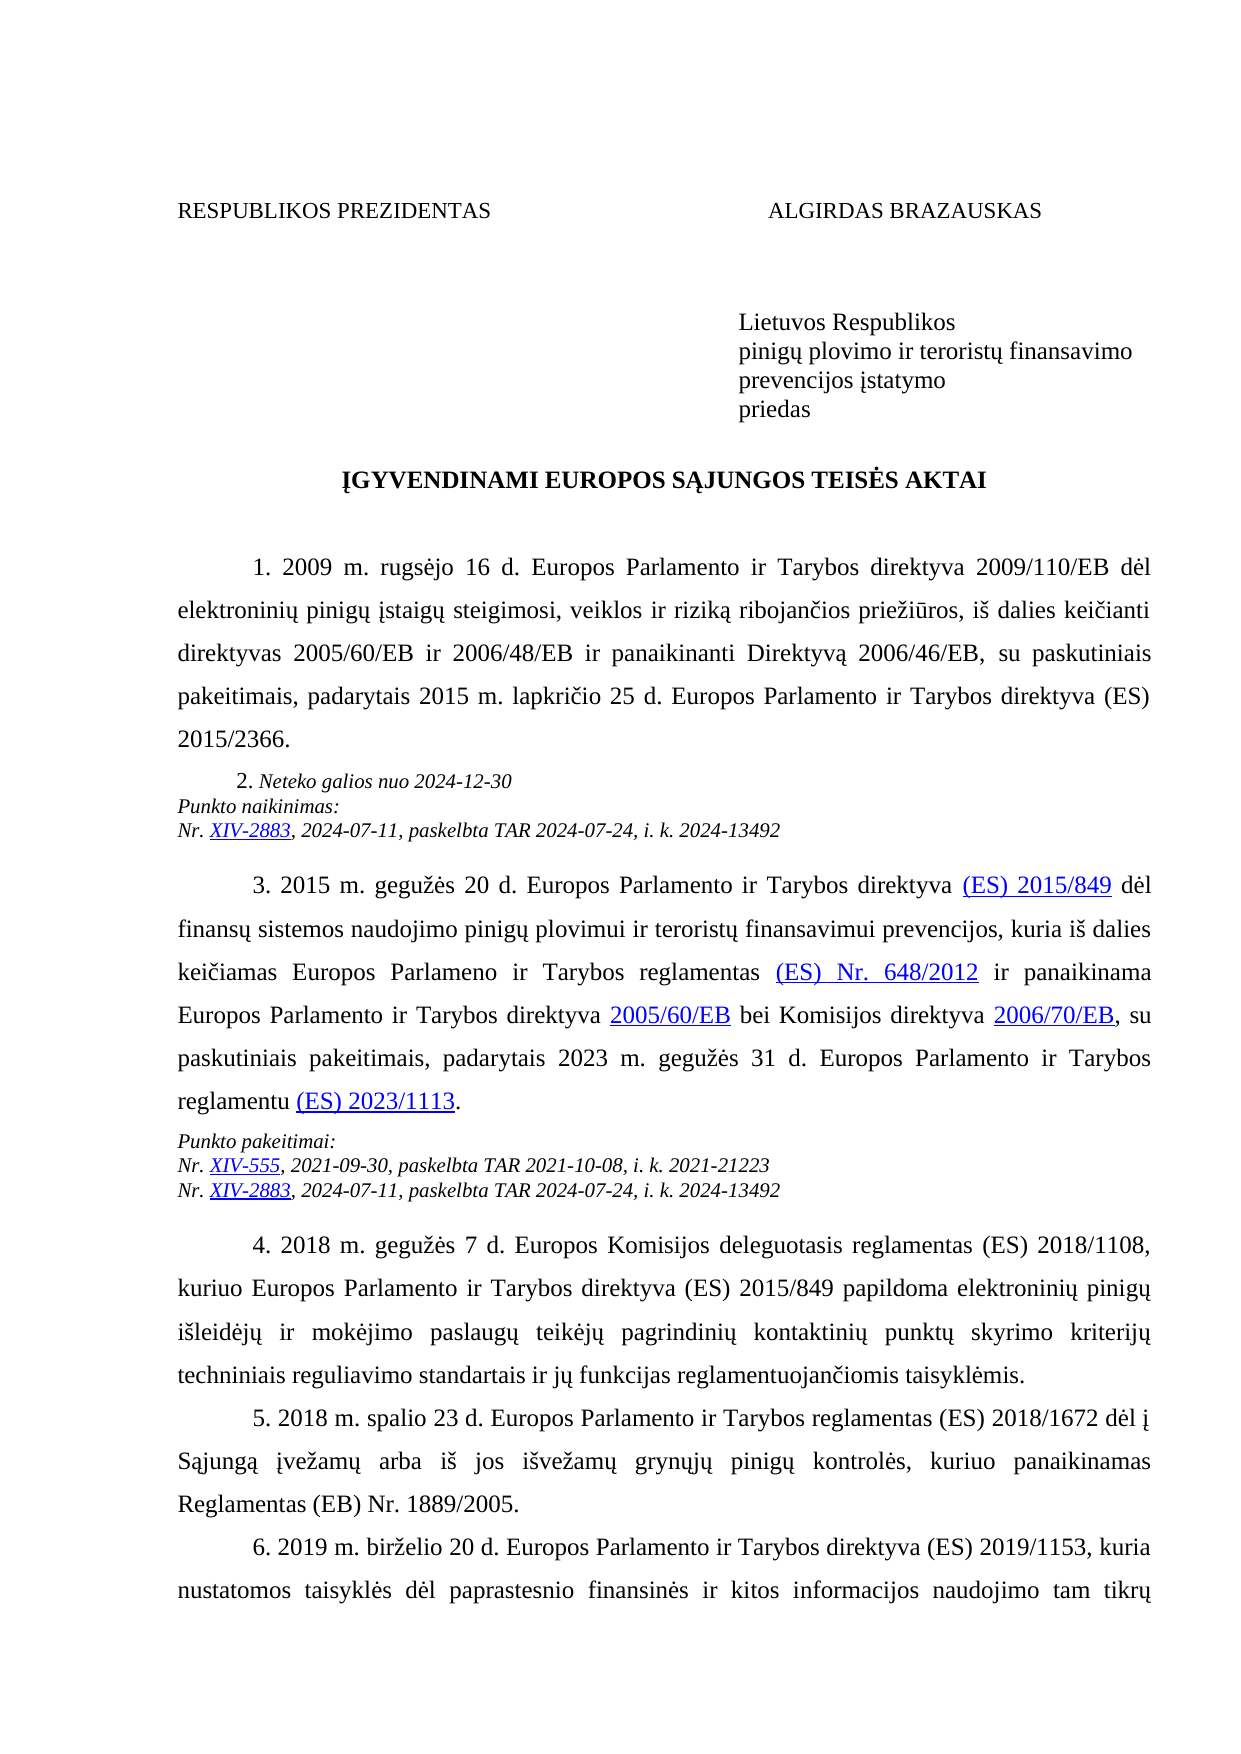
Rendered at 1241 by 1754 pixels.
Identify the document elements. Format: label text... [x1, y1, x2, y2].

text pinigų plovimo ir teroristų finansavimo [177, 336, 1152, 365]
text Nr. XIV-555, 2021-09-30, paskelbta TAR 2021-10-08, i. k. 2021-21223 [177, 1153, 1152, 1177]
text 3. 2015 m. gegužės 20 d. Europos Parlamento ir Tarybos direktyva (ES) 2015/849 dėl finansų sistemos naudojimo pinigų plovimui ir teroristų finansavimui prevencijos, kuria iš dalies keičiamas Europos Parlameno ir Tarybos reglamentas (ES) Nr. 648/2012 ir panaikinama Europos Parlamento ir Tarybos direktyva 2005/60/EB bei Komisijos direktyva 2006/70/EB, su paskutiniais pakeitimais, padarytais 2023 m. gegužės 31 d. Europos Parlamento ir Tarybos reglamentu (ES) 2023/1113. [177, 871, 1152, 1115]
text priedas [177, 394, 1152, 422]
text ĮGYVENDINAMI EUROPOS SĄJUNGOS TEISĖS AKTAI [177, 466, 1152, 494]
text 5. 2018 m. spalio 23 d. Europos Parlamento ir Tarybos reglamentas (ES) 2018/1672 dėl į Sąjungą įvežamų arba iš jos išvežamų grynųjų pinigų kontrolės, kuriuo panaikinamas Reglamentas (EB) Nr. 1889/2005. [177, 1403, 1152, 1518]
text Nr. XIV-2883, 2024-07-11, paskelbta TAR 2024-07-24, i. k. 2024-13492 [177, 1177, 1152, 1202]
text Nr. XIV-2883, 2024-07-11, paskelbta TAR 2024-07-24, i. k. 2024-13492 [177, 818, 1152, 842]
text Punkto pakeitimai: [177, 1129, 1152, 1153]
text 6. 2019 m. birželio 20 d. Europos Parlamento ir Tarybos direktyva (ES) 2019/1153, kuria nustatomos taisyklės dėl paprastesnio finansinės ir kitos informacijos naudojimo tam tikrų [177, 1532, 1152, 1604]
text Punkto naikinimas: [177, 794, 1152, 818]
text Lietuvos Respublikos [177, 307, 1152, 336]
text 2. Neteko galios nuo 2024-12-30 [177, 767, 1152, 794]
text 1. 2009 m. rugsėjo 16 d. Europos Parlamento ir Tarybos direktyva 2009/110/EB dėl elektroninių pinigų įstaigų steigimosi, veiklos ir riziką ribojančios priežiūros, iš dalies keičianti direktyvas 2005/60/EB ir 2006/48/EB ir panaikinanti Direktyvą 2006/46/EB, su paskutiniais pakeitimais, padarytais 2015 m. lapkričio 25 d. Europos Parlamento ir Tarybos direktyva (ES) 2015/2366. [177, 552, 1152, 753]
text prevencijos įstatymo [177, 365, 1152, 394]
text RESPUBLIKOS PREZIDENTAS ALGIRDAS BRAZAUSKAS [177, 197, 1152, 223]
text 4. 2018 m. gegužės 7 d. Europos Komisijos deleguotasis reglamentas (ES) 2018/1108, kuriuo Europos Parlamento ir Tarybos direktyva (ES) 2015/849 papildoma elektroninių pinigų išleidėjų ir mokėjimo paslaugų teikėjų pagrindinių kontaktinių punktų skyrimo kriterijų techniniais reguliavimo standartais ir jų funkcijas reglamentuojančiomis taisyklėmis. [177, 1230, 1152, 1388]
